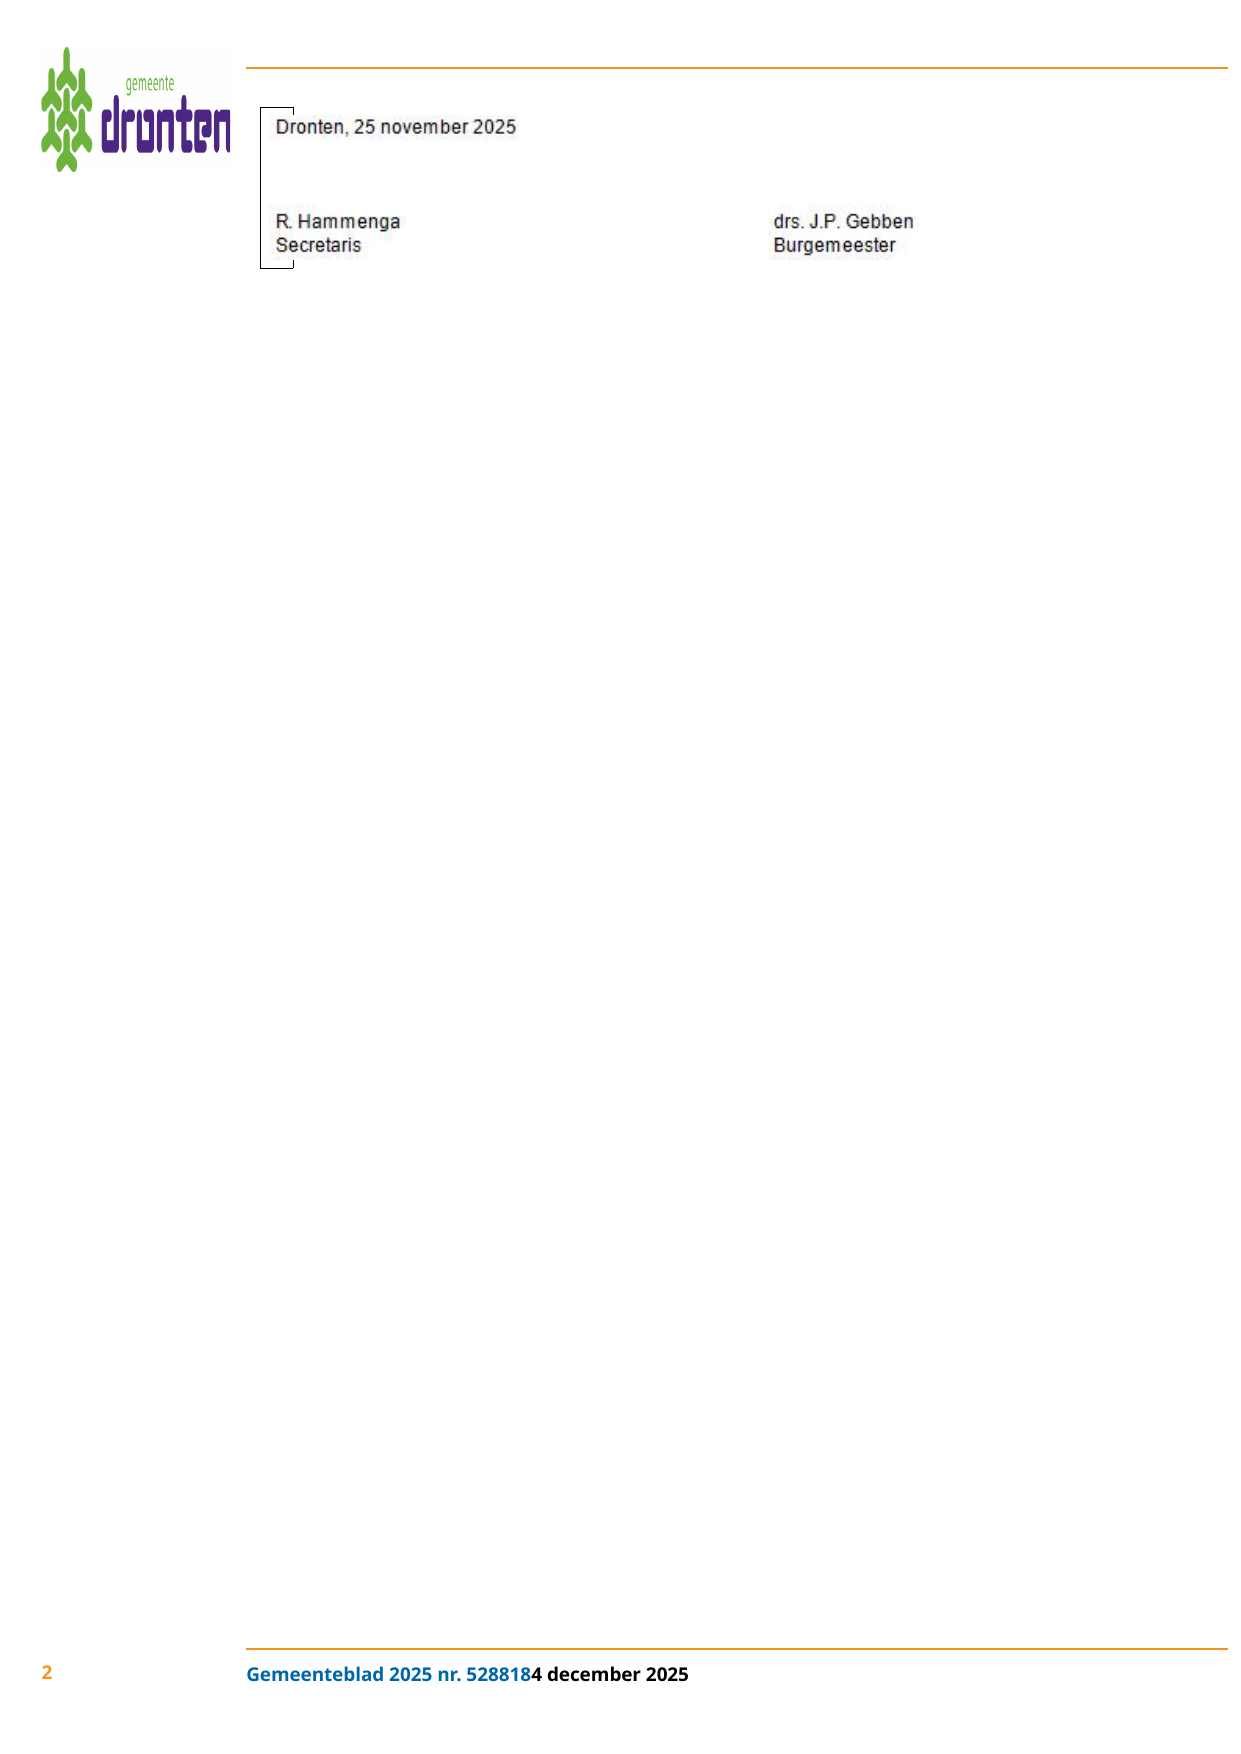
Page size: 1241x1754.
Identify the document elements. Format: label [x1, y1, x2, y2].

picture [41, 47, 231, 172]
picture [268, 115, 949, 260]
